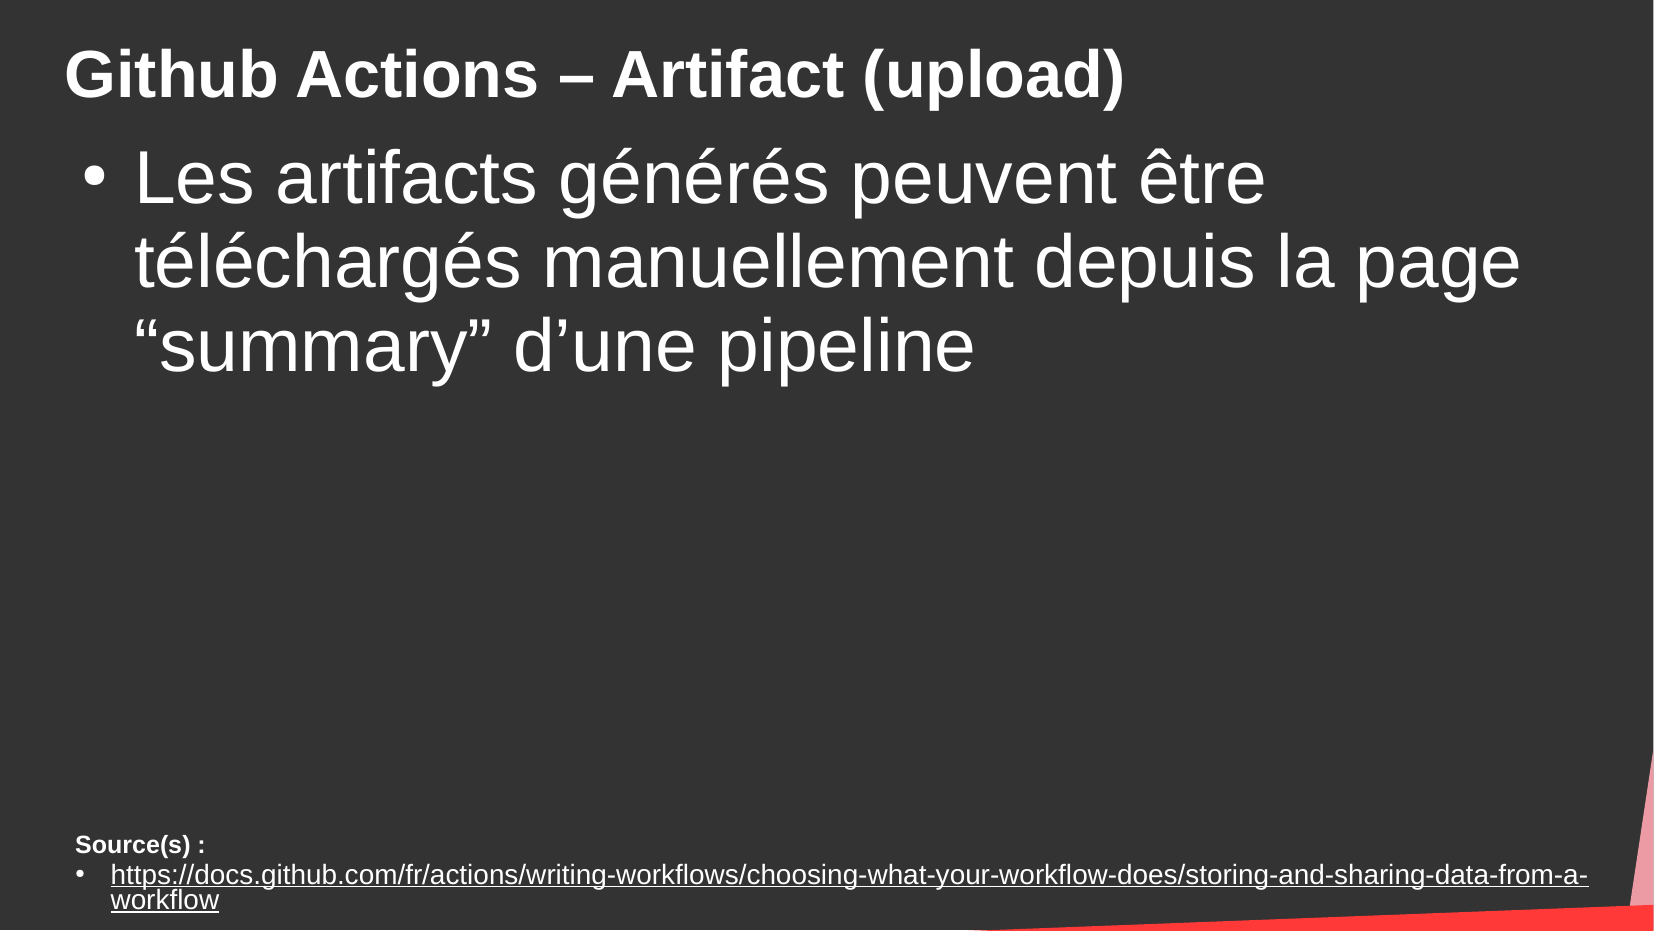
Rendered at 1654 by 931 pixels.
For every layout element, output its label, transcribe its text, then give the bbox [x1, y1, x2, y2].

text_box Source(s) : https://docs.github.com/fr/actions/writing-workflows/choosing-what-your-workflow-does/storing-and-sharing-data-from-a-workflow [60, 791, 1607, 898]
list Les artifacts générés peuvent être téléchargés manuellement depuis la page “summary” d’une pipeline [63, 135, 1542, 756]
text_box [967, 744, 1654, 931]
title Github Actions – Artifact (upload) [64, 37, 1471, 113]
